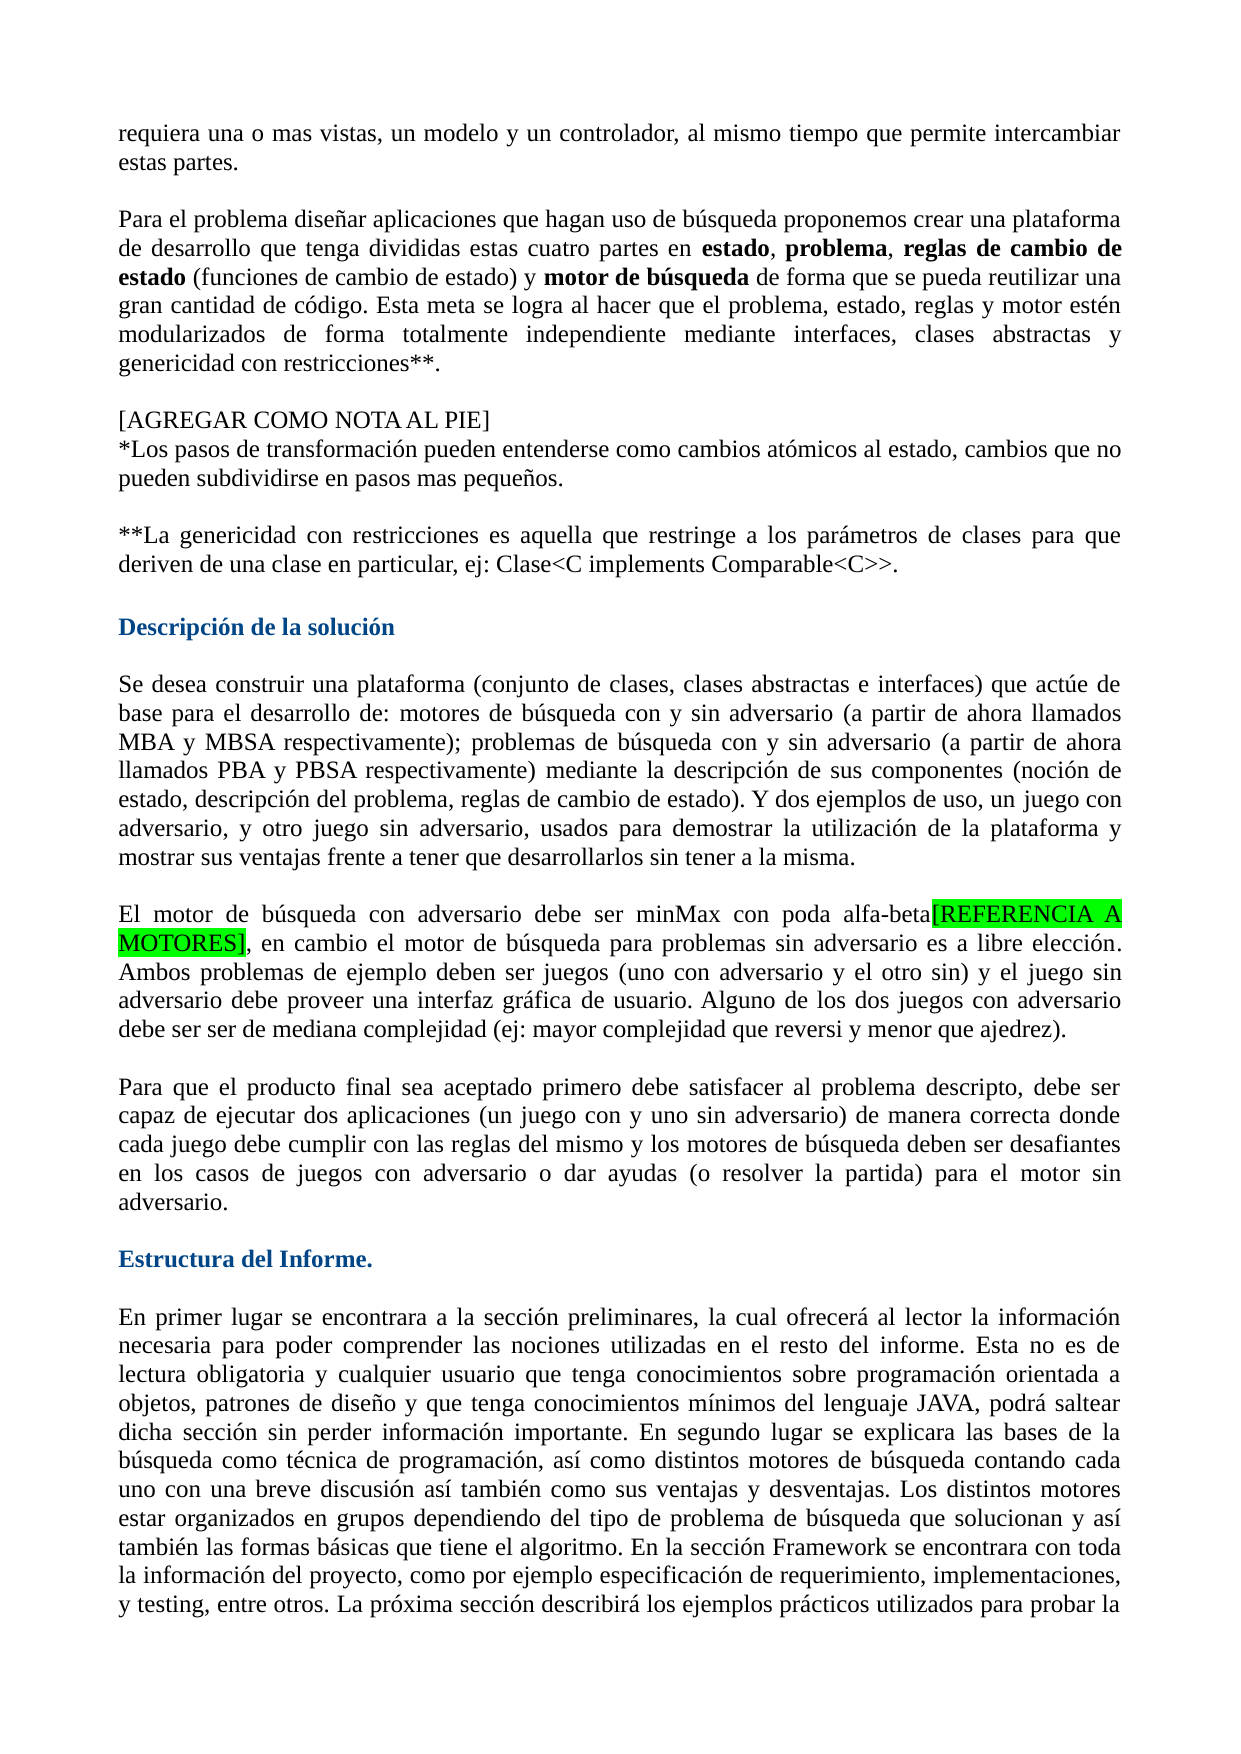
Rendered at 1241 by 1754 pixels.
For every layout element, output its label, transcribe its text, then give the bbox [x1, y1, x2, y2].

text *Los pasos de transformación pueden entenderse como cambios atómicos al estado, cambios que no pueden subdividirse en pasos mas pequeños. [118, 434, 1122, 492]
text **La genericidad con restricciones es aquella que restringe a los parámetros de clases para que deriven de una clase en particular, ej: Clase<C implements Comparable<C>>. [118, 521, 1122, 578]
text [AGREGAR COMO NOTA AL PIE] [118, 406, 1122, 434]
text El motor de búsqueda con adversario debe ser minMax con poda alfa-beta[REFERENCIA A MOTORES], en cambio el motor de búsqueda para problemas sin adversario es a libre elección. Ambos problemas de ejemplo deben ser juegos (uno con adversario y el otro sin) y el juego sin adversario debe proveer una interfaz gráfica de usuario. Alguno de los dos juegos con adversario debe ser ser de mediana complejidad (ej: mayor complejidad que reversi y menor que ajedrez). [118, 899, 1122, 1043]
text Para el problema diseñar aplicaciones que hagan uso de búsqueda proponemos crear una plataforma de desarrollo que tenga divididas estas cuatro partes en estado, problema, reglas de cambio de estado (funciones de cambio de estado) y motor de búsqueda de forma que se pueda reutilizar una gran cantidad de código. Esta meta se logra al hacer que el problema, estado, reglas y motor estén modularizados de forma totalmente independiente mediante interfaces, clases abstractas y genericidad con restricciones**. [118, 204, 1122, 377]
text Estructura del Informe. [118, 1215, 1122, 1273]
text Se desea construir una plataforma (conjunto de clases, clases abstractas e interfaces) que actúe de base para el desarrollo de: motores de búsqueda con y sin adversario (a partir de ahora llamados MBA y MBSA respectivamente); problemas de búsqueda con y sin adversario (a partir de ahora llamados PBA y PBSA respectivamente) mediante la descripción de sus componentes (noción de estado, descripción del problema, reglas de cambio de estado). Y dos ejemplos de uso, un juego con adversario, y otro juego sin adversario, usados para demostrar la utilización de la plataforma y mostrar sus ventajas frente a tener que desarrollarlos sin tener a la misma. [118, 669, 1122, 870]
text Descripción de la solución [118, 612, 1122, 640]
text requiera una o mas vistas, un modelo y un controlador, al mismo tiempo que permite intercambiar estas partes. [118, 118, 1122, 176]
text Para que el producto final sea aceptado primero debe satisfacer al problema descripto, debe ser capaz de ejecutar dos aplicaciones (un juego con y uno sin adversario) de manera correcta donde cada juego debe cumplir con las reglas del mismo y los motores de búsqueda deben ser desafiantes en los casos de juegos con adversario o dar ayudas (o resolver la partida) para el motor sin adversario. [118, 1072, 1122, 1215]
text En primer lugar se encontrara a la sección preliminares, la cual ofrecerá al lector la información necesaria para poder comprender las nociones utilizadas en el resto del informe. Esta no es de lectura obligatoria y cualquier usuario que tenga conocimientos sobre programación orientada a objetos, patrones de diseño y que tenga conocimientos mínimos del lenguaje JAVA, podrá saltear dicha sección sin perder información importante. En segundo lugar se explicara las bases de la búsqueda como técnica de programación, así como distintos motores de búsqueda contando cada uno con una breve discusión así también como sus ventajas y desventajas. Los distintos motores estar organizados en grupos dependiendo del tipo de problema de búsqueda que solucionan y así también las formas básicas que tiene el algoritmo. En la sección Framework se encontrara con toda la información del proyecto, como por ejemplo especificación de requerimiento, implementaciones, y testing, entre otros. La próxima sección describirá los ejemplos prácticos utilizados para probar la [118, 1273, 1122, 1618]
